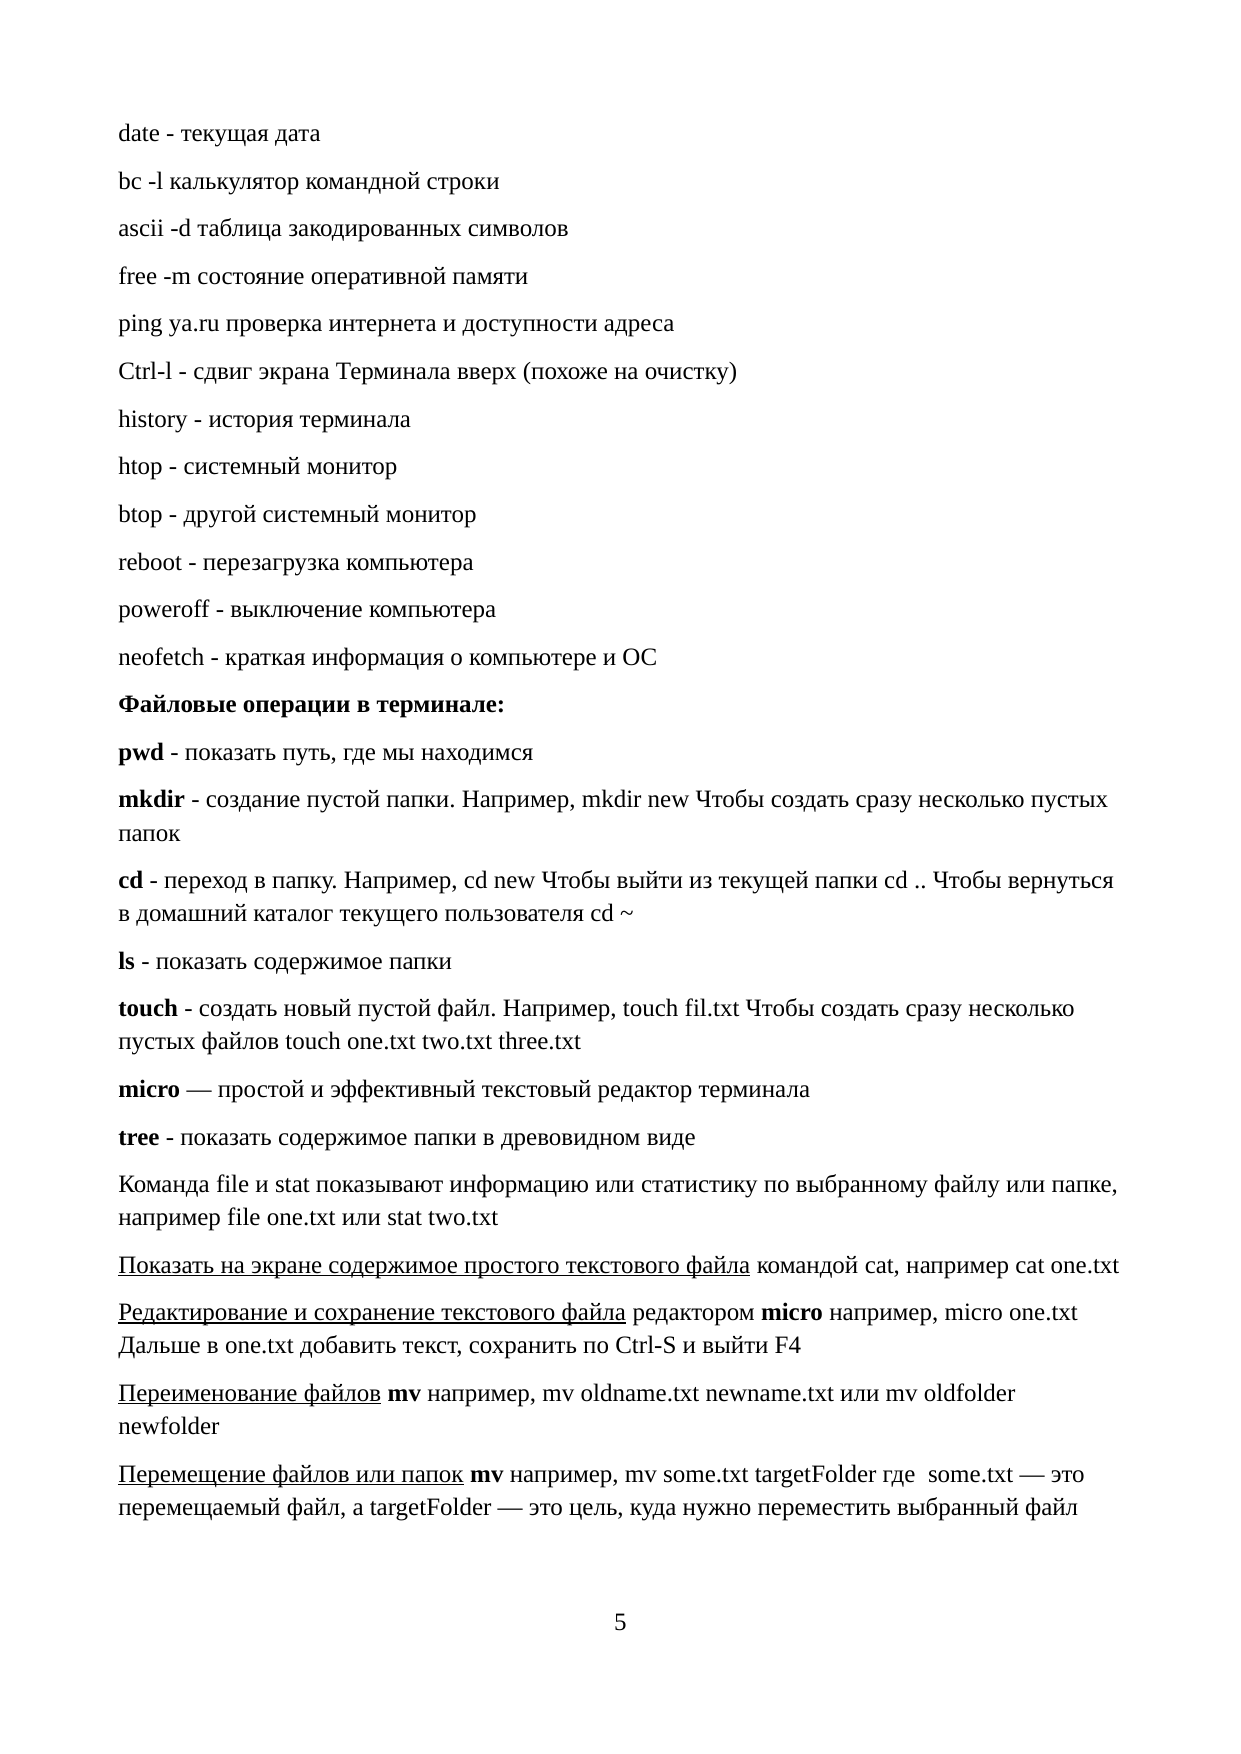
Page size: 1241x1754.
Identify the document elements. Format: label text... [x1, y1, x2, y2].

text Ctrl-l - сдвиг экрана Терминала вверх (похоже на очистку) [118, 356, 1122, 385]
text Переименование файлов mv например, mv oldname.txt newname.txt или mv oldfolder newfolder [118, 1378, 1122, 1440]
text date - текущая дата [118, 118, 1122, 147]
text ping ya.ru проверка интернета и доступности адреса [118, 308, 1122, 337]
text bc -l калькулятор командной строки [118, 166, 1122, 194]
text Редактирование и сохранение текстового файла редактором micro например, micro one.txt Дальше в one.txt добавить текст, сохранить по Ctrl-S и выйти F4 [118, 1297, 1122, 1359]
text poweroff - выключение компьютера [118, 594, 1122, 623]
text tree - показать содержимое папки в древовидном виде [118, 1122, 1122, 1150]
text Файловые операции в терминале: [118, 689, 1122, 718]
text history - история терминала [118, 404, 1122, 432]
text touch - создать новый пустой файл. Например, touch fil.txt Чтобы создать сразу несколько пустых файлов touch one.txt two.txt three.txt [118, 993, 1122, 1055]
text btop - другой системный монитор [118, 499, 1122, 528]
text ascii -d таблица закодированных символов [118, 213, 1122, 242]
text free -m состояние оперативной памяти [118, 261, 1122, 290]
text Команда file и stat показывают информацию или статистику по выбранному файлу или папке, например file one.txt или stat two.txt [118, 1169, 1122, 1231]
text cd - переход в папку. Например, cd new Чтобы выйти из текущей папки cd .. Чтобы вернуться в домашний каталог текущего пользователя cd ~ [118, 865, 1122, 927]
text Показать на экране содержимое простого текстового файла командой cat, например cat one.txt [118, 1250, 1122, 1279]
text reboot - перезагрузка компьютера [118, 547, 1122, 575]
text Перемещение файлов или папок mv например, mv some.txt targetFolder где some.txt — это перемещаемый файл, а targetFolder — это цель, куда нужно переместить выбранный файл [118, 1459, 1122, 1521]
text htop - системный монитор [118, 451, 1122, 480]
text mkdir - создание пустой папки. Например, mkdir new Чтобы создать сразу несколько пустых папок [118, 784, 1122, 846]
text pwd - показать путь, где мы находимся [118, 737, 1122, 766]
text neofetch - краткая информация о компьютере и ОС [118, 642, 1122, 671]
text micro — простой и эффективный текстовый редактор терминала [118, 1074, 1122, 1103]
text ls - показать содержимое папки [118, 946, 1122, 974]
